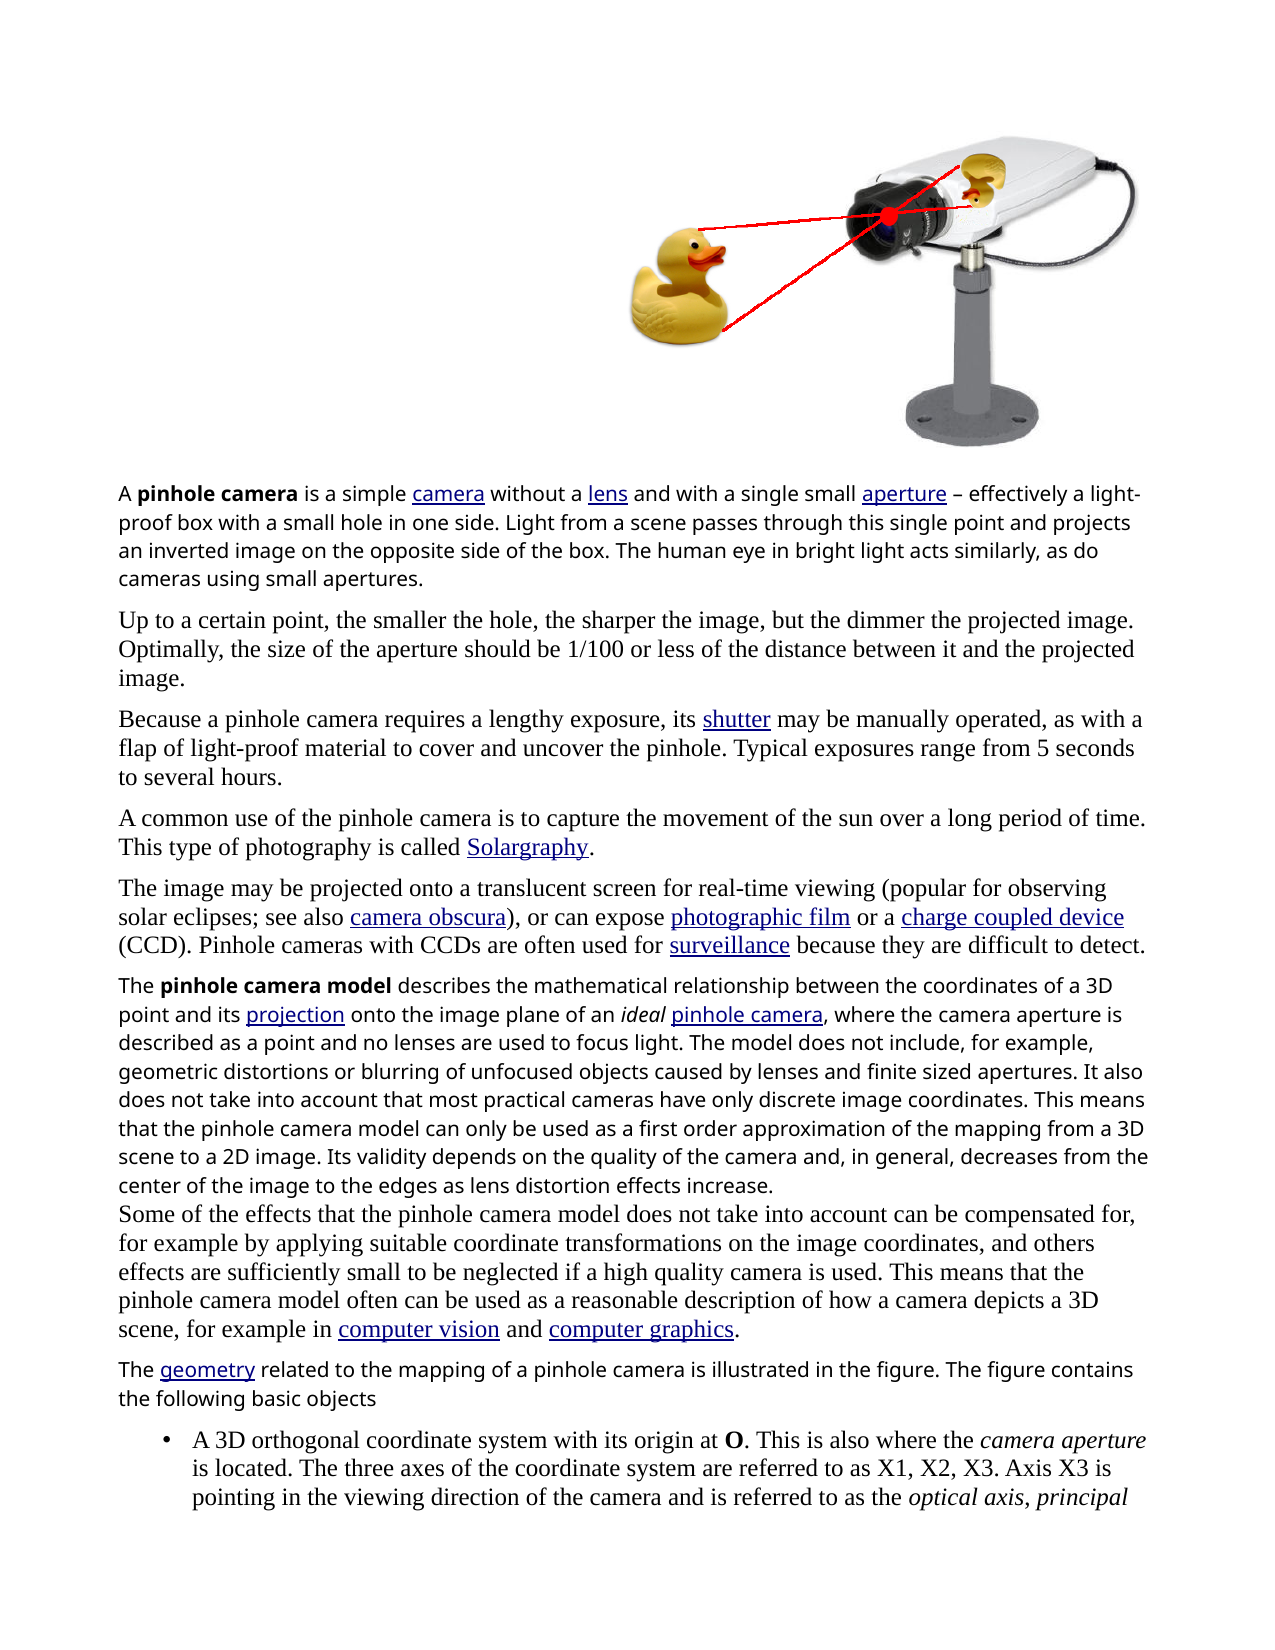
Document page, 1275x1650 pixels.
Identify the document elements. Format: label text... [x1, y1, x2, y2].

list A 3D orthogonal coordinate system with its origin at O. This is also where the camera aperture is located. The three axes of the coordinate system are referred to as X1, X2, X3. Axis X3 is pointing in the viewing direction of the camera and is referred to as the optical axis, principal [162, 1425, 1157, 1511]
text The geometry related to the mapping of a pinhole camera is illustrated in the figure. The figure contains the following basic objects [118, 1355, 1157, 1412]
text A common use of the pinhole camera is to capture the movement of the sun over a long period of time. This type of photography is called Solargraphy. [118, 803, 1157, 860]
picture [626, 131, 1140, 448]
text The pinhole camera model describes the mathematical relationship between the coordinates of a 3D point and its projection onto the image plane of an ideal pinhole camera, where the camera aperture is described as a point and no lenses are used to focus light. The model does not include, for example, geometric distortions or blurring of unfocused objects caused by lenses and finite sized apertures. It also does not take into account that most practical cameras have only discrete image coordinates. This means that the pinhole camera model can only be used as a first order approximation of the mapping from a 3D scene to a 2D image. Its validity depends on the quality of the camera and, in general, decreases from the center of the image to the edges as lens distortion effects increase. [118, 972, 1157, 1199]
text Some of the effects that the pinhole camera model does not take into account can be compensated for, for example by applying suitable coordinate transformations on the image coordinates, and others effects are sufficiently small to be neglected if a high quality camera is used. This means that the pinhole camera model often can be used as a reasonable description of how a camera depicts a 3D scene, for example in computer vision and computer graphics. [118, 1199, 1157, 1343]
text The image may be projected onto a translucent screen for real-time viewing (popular for observing solar eclipses; see also camera obscura), or can expose photographic film or a charge coupled device (CCD). Pinhole cameras with CCDs are often used for surveillance because they are difficult to detect. [118, 873, 1157, 959]
text Because a pinhole camera requires a lengthy exposure, its shutter may be manually operated, as with a flap of light-proof material to cover and uncover the pinhole. Typical exposures range from 5 seconds to several hours. [118, 704, 1157, 790]
text A pinhole camera is a simple camera without a lens and with a single small aperture – effectively a light-proof box with a small hole in one side. Light from a scene passes through this single point and projects an inverted image on the opposite side of the box. The human eye in bright light acts similarly, as do cameras using small apertures. [118, 479, 1157, 593]
text Up to a certain point, the smaller the hole, the sharper the image, but the dimmer the projected image. Optimally, the size of the aperture should be 1/100 or less of the distance between it and the projected image. [118, 605, 1157, 692]
